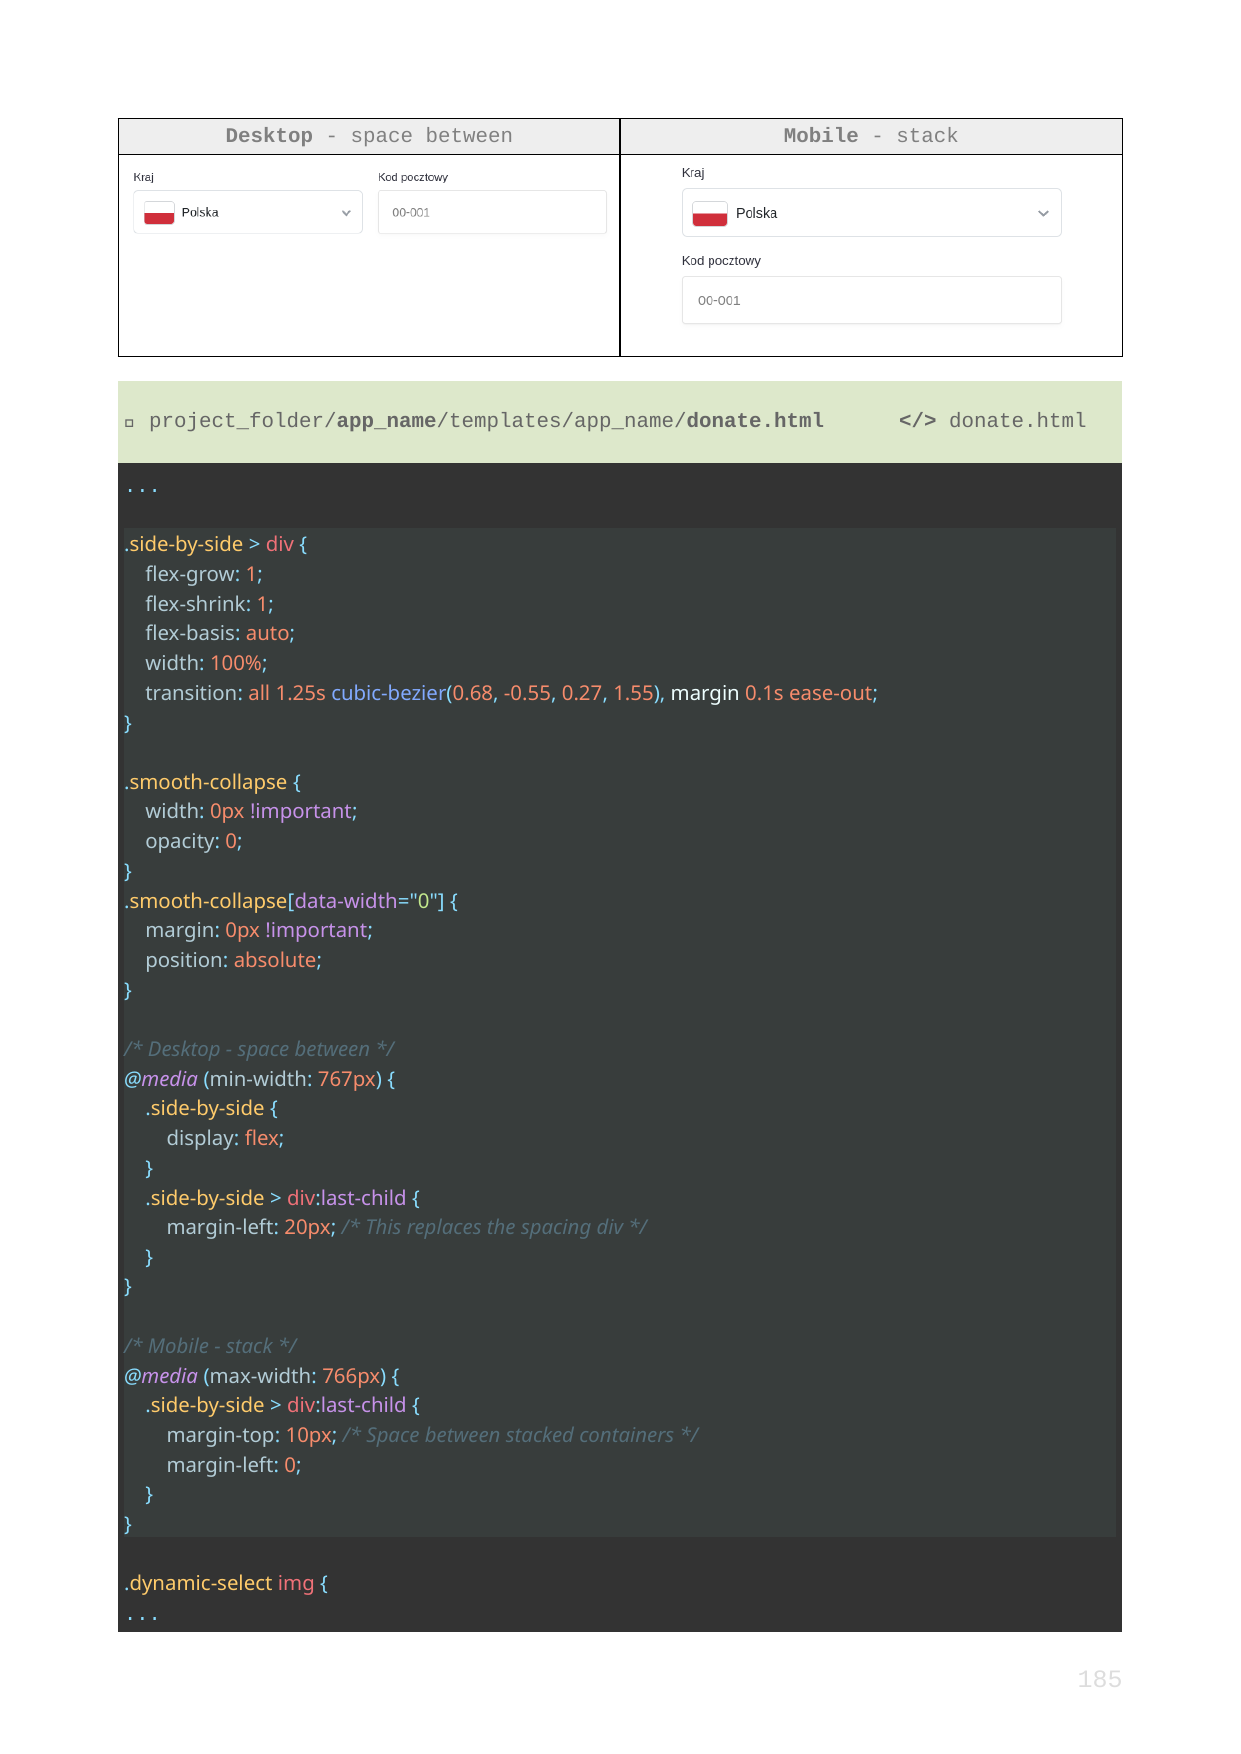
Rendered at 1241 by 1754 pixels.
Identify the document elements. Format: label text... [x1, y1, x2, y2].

table_header Mobile - stack [621, 119, 1122, 154]
table_cell [621, 155, 1122, 356]
picture [123, 161, 615, 351]
table_cell [119, 155, 619, 356]
table_cell ... .side-by-side > div { flex-grow: 1; flex-shrink: 1; flex-basis: auto; width: 100%; transition: all 1.25s cubic-bezier(0.68, -0.55, 0.27, 1.55), margin 0.1s ease-out; } .smooth-collapse { width: 0px !important; opacity: 0; } .smooth-collapse[data-width="0"] { margin: 0px !important; position: absolute; } /* Desktop - space between */ @media (min-width: 767px) { .side-by-side { display: flex; } .side-by-side > div:last-child { margin-left: 20px; /* This replaces the spacing div */ } } /* Mobile - stack */ @media (max-width: 766px) { .side-by-side > div:last-child { margin-top: 10px; /* Space between stacked containers */ margin-left: 0; } } .dynamic-select img { ... [118, 463, 1122, 1632]
table_header Desktop - space between [119, 119, 619, 154]
picture [652, 161, 1090, 345]
table_header 📝 project_folder/app_name/templates/app_name/donate.html </> donate.html [118, 381, 1122, 463]
